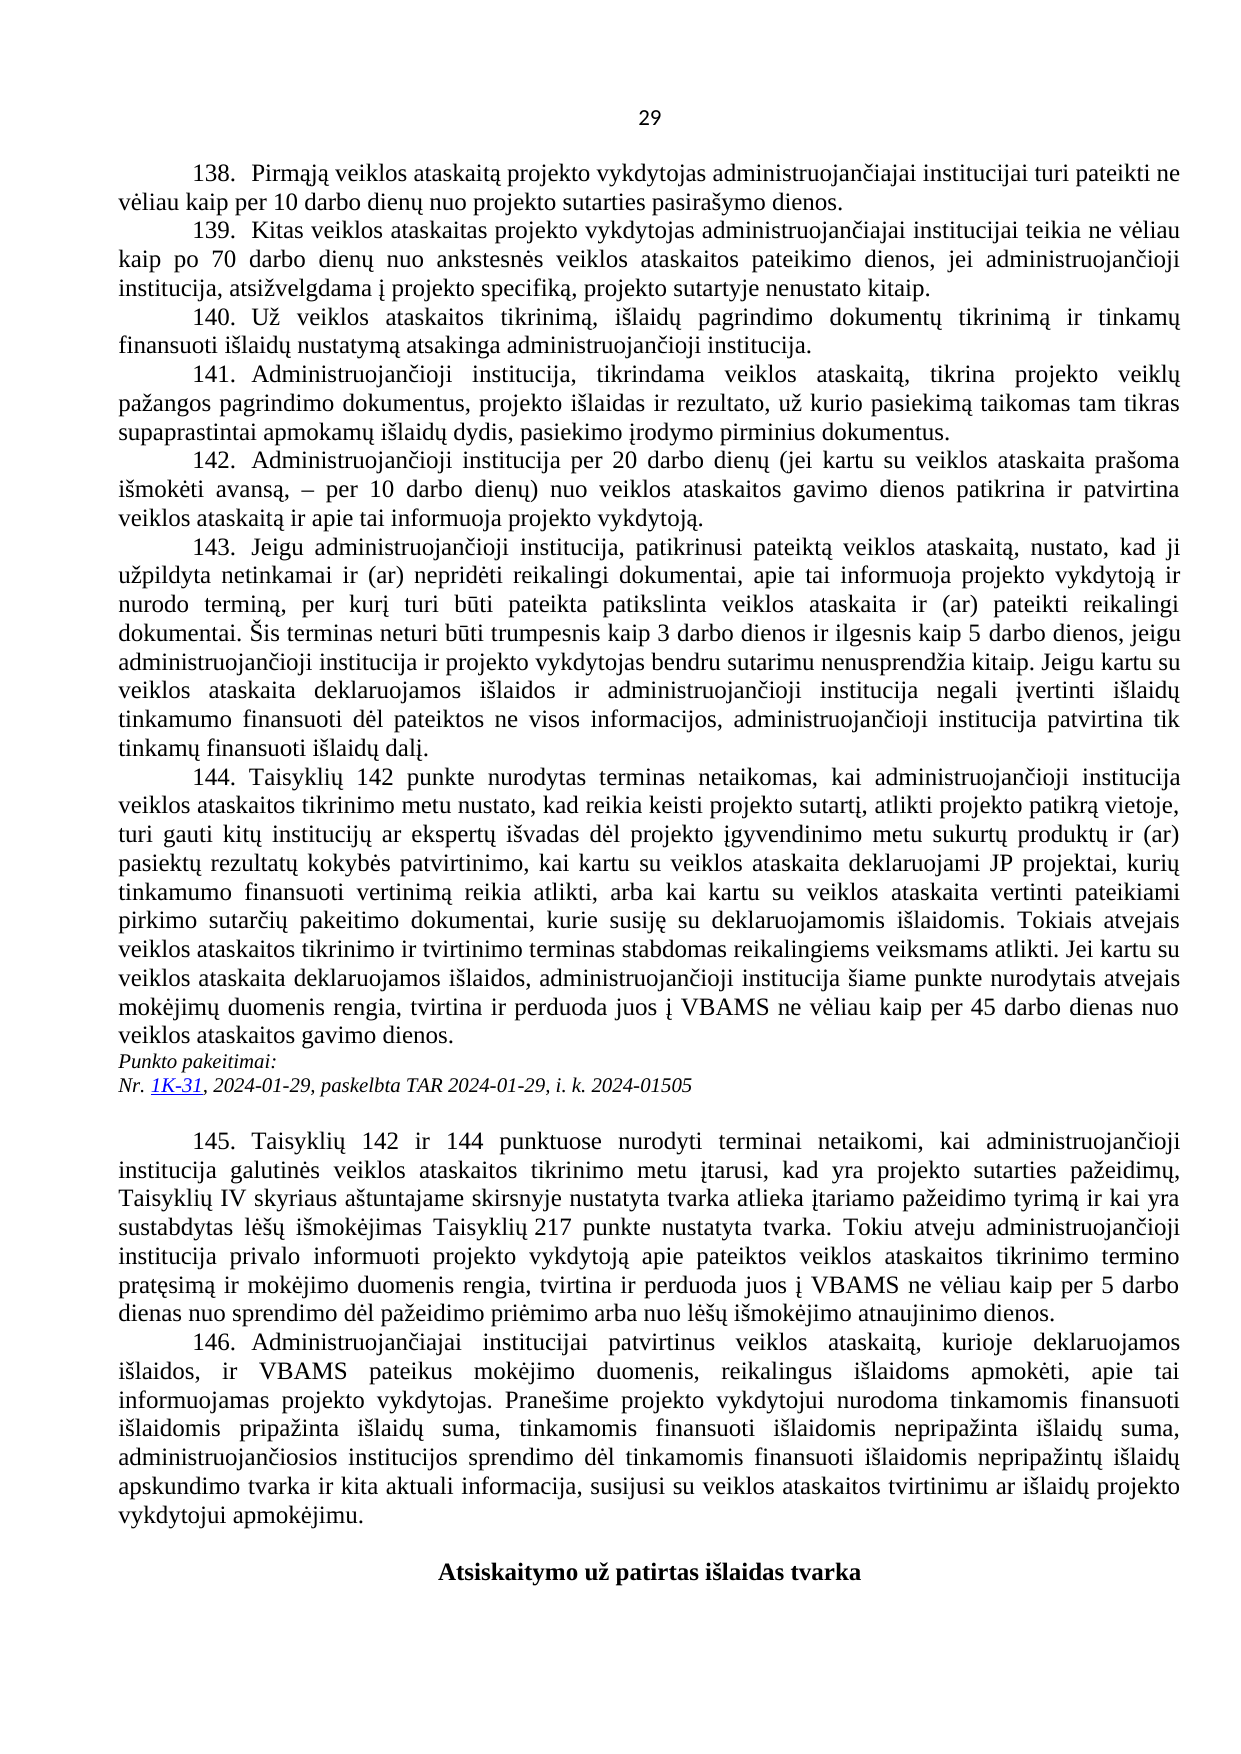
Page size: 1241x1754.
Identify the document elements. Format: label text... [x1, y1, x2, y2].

text 141. Administruojančioji institucija, tikrindama veiklos ataskaitą, tikrina projekto veiklų pažangos pagrindimo dokumentus, projekto išlaidas ir rezultato, už kurio pasiekimą taikomas tam tikras supaprastintai apmokamų išlaidų dydis, pasiekimo įrodymo pirminius dokumentus. [118, 359, 1181, 445]
text 145. Taisyklių 142 ir 144 punktuose nurodyti terminai netaikomi, kai administruojančioji institucija galutinės veiklos ataskaitos tikrinimo metu įtarusi, kad yra projekto sutarties pažeidimų, Taisyklių IV skyriaus aštuntajame skirsnyje nustatyta tvarka atlieka įtariamo pažeidimo tyrimą ir kai yra sustabdytas lėšų išmokėjimas Taisyklių 217 punkte nustatyta tvarka. Tokiu atveju administruojančioji institucija privalo informuoti projekto vykdytoją apie pateiktos veiklos ataskaitos tikrinimo termino pratęsimą ir mokėjimo duomenis rengia, tvirtina ir perduoda juos į VBAMS ne vėliau kaip per 5 darbo dienas nuo sprendimo dėl pažeidimo priėmimo arba nuo lėšų išmokėjimo atnaujinimo dienos. [118, 1126, 1181, 1327]
text 146. Administruojančiajai institucijai patvirtinus veiklos ataskaitą, kurioje deklaruojamos išlaidos, ir VBAMS pateikus mokėjimo duomenis, reikalingus išlaidoms apmokėti, apie tai informuojamas projekto vykdytojas. Pranešime projekto vykdytojui nurodoma tinkamomis finansuoti išlaidomis pripažinta išlaidų suma, tinkamomis finansuoti išlaidomis nepripažinta išlaidų suma, administruojančiosios institucijos sprendimo dėl tinkamomis finansuoti išlaidomis nepripažintų išlaidų apskundimo tvarka ir kita aktuali informacija, susijusi su veiklos ataskaitos tvirtinimu ar išlaidų projekto vykdytojui apmokėjimu. [118, 1327, 1181, 1528]
text 138. Pirmąją veiklos ataskaitą projekto vykdytojas administruojančiajai institucijai turi pateikti ne vėliau kaip per 10 darbo dienų nuo projekto sutarties pasirašymo dienos. [118, 158, 1181, 215]
subtitle Atsiskaitymo už patirtas išlaidas tvarka [118, 1557, 1181, 1586]
text Nr. 1K-31, 2024-01-29, paskelbta TAR 2024-01-29, i. k. 2024-01505 [118, 1073, 1181, 1097]
text Punkto pakeitimai: [118, 1049, 1181, 1073]
text 140. Už veiklos ataskaitos tikrinimą, išlaidų pagrindimo dokumentų tikrinimą ir tinkamų finansuoti išlaidų nustatymą atsakinga administruojančioji institucija. [118, 302, 1181, 359]
text 142. Administruojančioji institucija per 20 darbo dienų (jei kartu su veiklos ataskaita prašoma išmokėti avansą, – per 10 darbo dienų) nuo veiklos ataskaitos gavimo dienos patikrina ir patvirtina veiklos ataskaitą ir apie tai informuoja projekto vykdytoją. [118, 445, 1181, 532]
text 139. Kitas veiklos ataskaitas projekto vykdytojas administruojančiajai institucijai teikia ne vėliau kaip po 70 darbo dienų nuo ankstesnės veiklos ataskaitos pateikimo dienos, jei administruojančioji institucija, atsižvelgdama į projekto specifiką, projekto sutartyje nenustato kitaip. [118, 215, 1181, 302]
text 143. Jeigu administruojančioji institucija, patikrinusi pateiktą veiklos ataskaitą, nustato, kad ji užpildyta netinkamai ir (ar) nepridėti reikalingi dokumentai, apie tai informuoja projekto vykdytoją ir nurodo terminą, per kurį turi būti pateikta patikslinta veiklos ataskaita ir (ar) pateikti reikalingi dokumentai. Šis terminas neturi būti trumpesnis kaip 3 darbo dienos ir ilgesnis kaip 5 darbo dienos, jeigu administruojančioji institucija ir projekto vykdytojas bendru sutarimu nenusprendžia kitaip. Jeigu kartu su veiklos ataskaita deklaruojamos išlaidos ir administruojančioji institucija negali įvertinti išlaidų tinkamumo finansuoti dėl pateiktos ne visos informacijos, administruojančioji institucija patvirtina tik tinkamų finansuoti išlaidų dalį. [118, 532, 1181, 762]
text 144. Taisyklių 142 punkte nurodytas terminas netaikomas, kai administruojančioji institucija veiklos ataskaitos tikrinimo metu nustato, kad reikia keisti projekto sutartį, atlikti projekto patikrą vietoje, turi gauti kitų institucijų ar ekspertų išvadas dėl projekto įgyvendinimo metu sukurtų produktų ir (ar) pasiektų rezultatų kokybės patvirtinimo, kai kartu su veiklos ataskaita deklaruojami JP projektai, kurių tinkamumo finansuoti vertinimą reikia atlikti, arba kai kartu su veiklos ataskaita vertinti pateikiami pirkimo sutarčių pakeitimo dokumentai, kurie susiję su deklaruojamomis išlaidomis. Tokiais atvejais veiklos ataskaitos tikrinimo ir tvirtinimo terminas stabdomas reikalingiems veiksmams atlikti. Jei kartu su veiklos ataskaita deklaruojamos išlaidos, administruojančioji institucija šiame punkte nurodytais atvejais mokėjimų duomenis rengia, tvirtina ir perduoda juos į VBAMS ne vėliau kaip per 45 darbo dienas nuo veiklos ataskaitos gavimo dienos. [118, 762, 1181, 1049]
